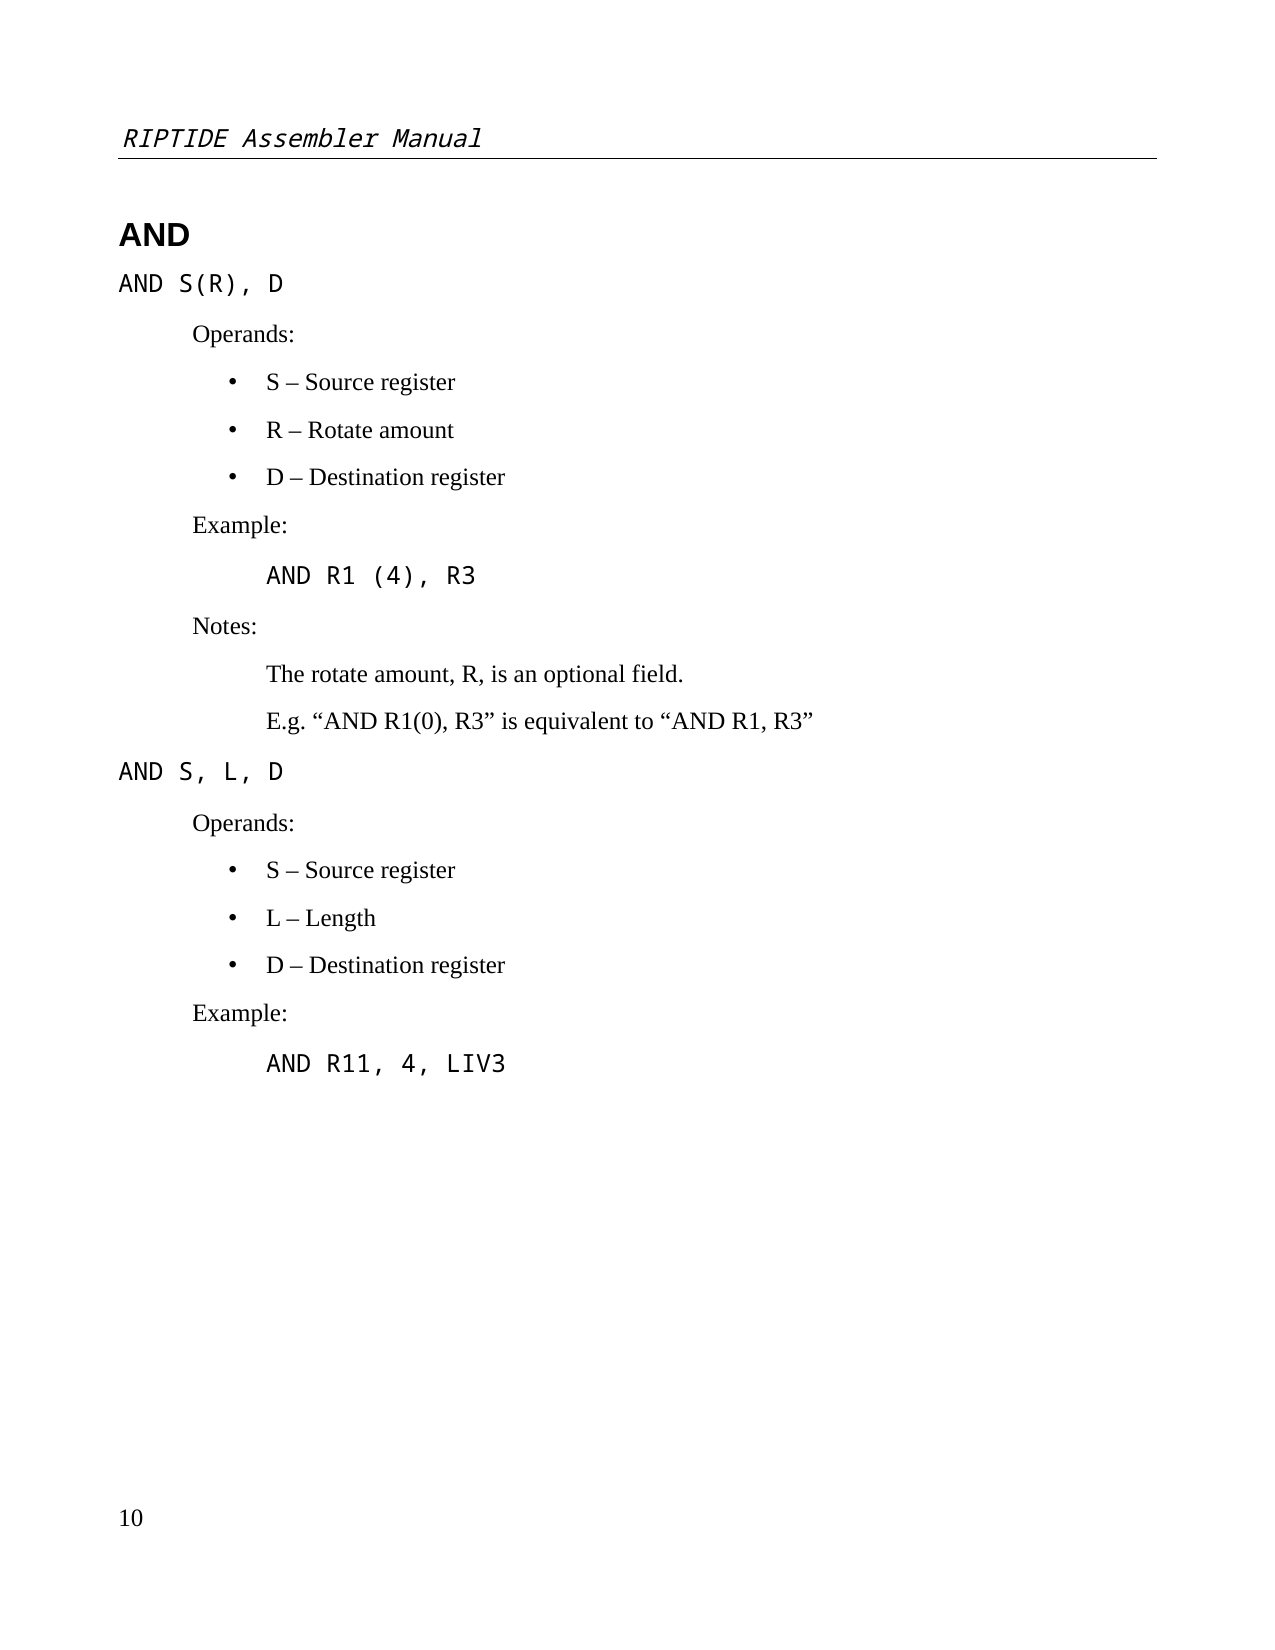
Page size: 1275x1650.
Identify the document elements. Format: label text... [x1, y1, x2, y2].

text The rotate amount, R, is an optional field. [266, 659, 1157, 688]
text AND S, L, D [118, 754, 1157, 788]
text Operands: [192, 319, 1157, 348]
list S – Source register [228, 367, 1157, 396]
text AND R1 (4), R3 [192, 557, 1157, 592]
text Example: [192, 998, 1157, 1027]
text E.g. “AND R1(0), R3” is equivalent to “AND R1, R3” [266, 706, 1157, 735]
list D – Destination register [228, 462, 1157, 491]
list R – Rotate amount [228, 415, 1157, 443]
list D – Destination register [228, 951, 1157, 979]
subtitle AND [118, 215, 1157, 254]
list L – Length [228, 903, 1157, 932]
text Operands: [192, 808, 1157, 837]
text AND R11, 4, LIV3 [192, 1046, 1157, 1080]
list S – Source register [228, 855, 1157, 884]
text Example: [192, 510, 1157, 539]
text AND S(R), D [118, 266, 1157, 300]
text Notes: [192, 611, 1157, 640]
